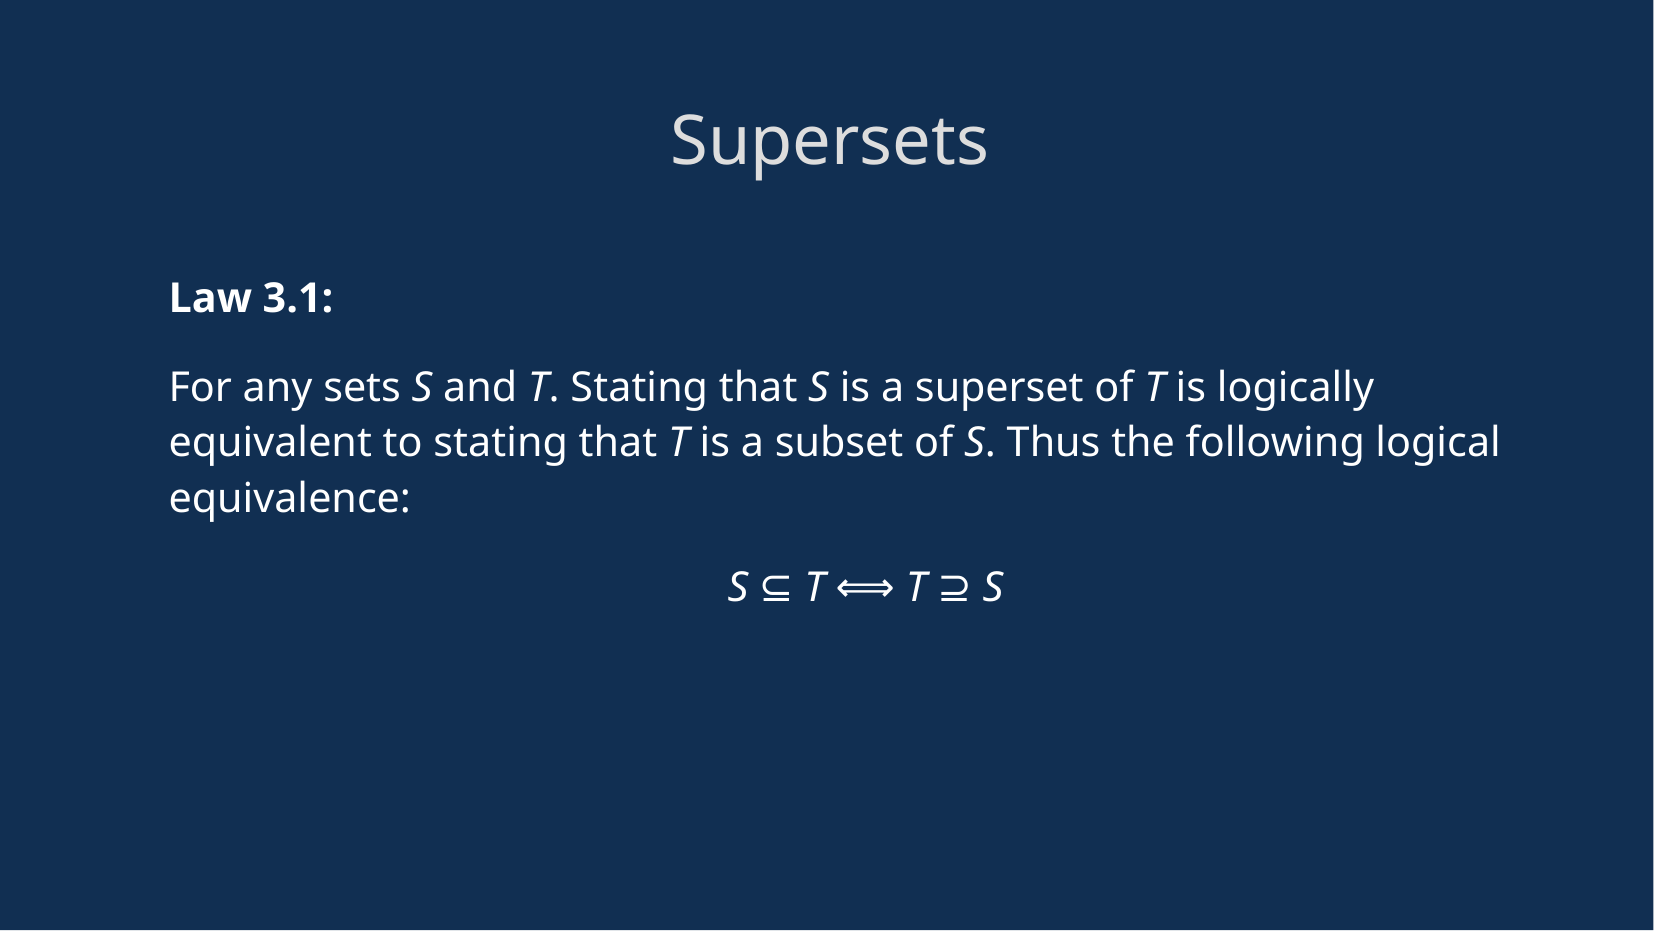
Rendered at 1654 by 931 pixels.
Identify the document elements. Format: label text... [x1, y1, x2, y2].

title Supersets [97, 56, 1563, 220]
list Law 3.1: For any sets S and T. Stating that S is a superset of T is logically equivalent to stating that T is a subset of S. Thus the following logical equivalence: S ⊆ T ⟺ T ⊇ S [97, 268, 1563, 806]
